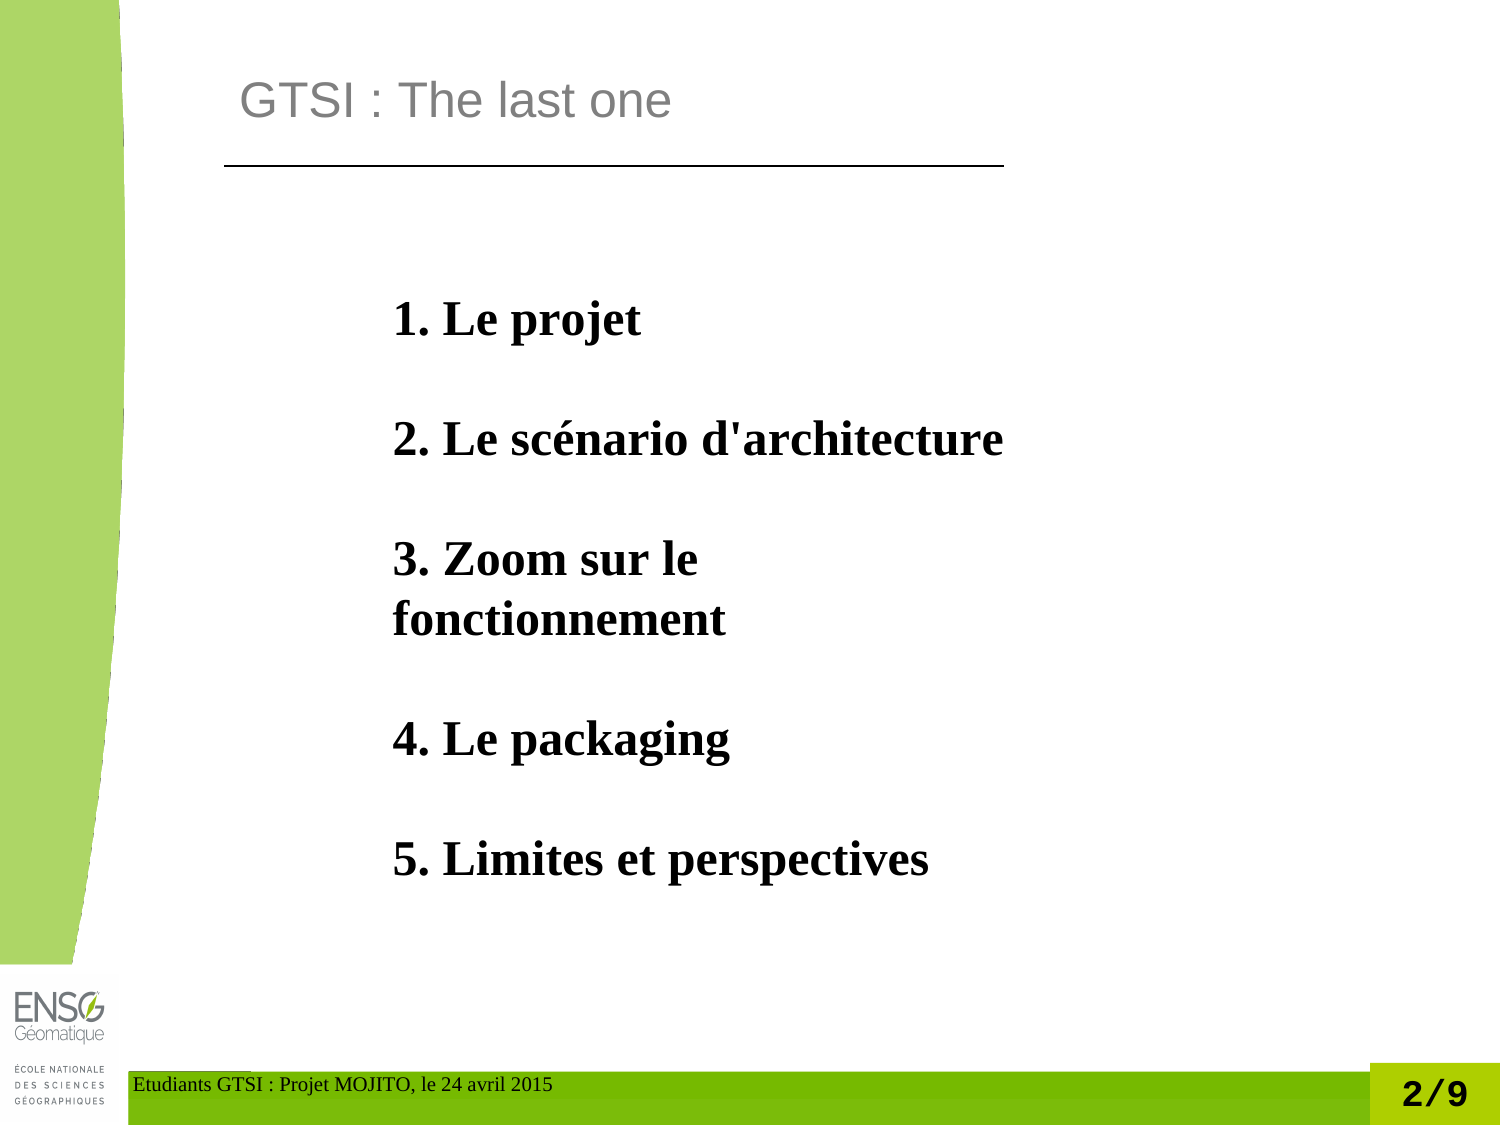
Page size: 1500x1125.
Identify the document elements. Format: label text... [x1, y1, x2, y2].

text_box 1. Le projet 2. Le scénario d'architecture 3. Zoom sur le fonctionnement 4. Le packaging 5. Limites et perspectives [377, 277, 1059, 833]
picture [0, 0, 1500, 1125]
title GTSI : The last one [224, 28, 975, 165]
